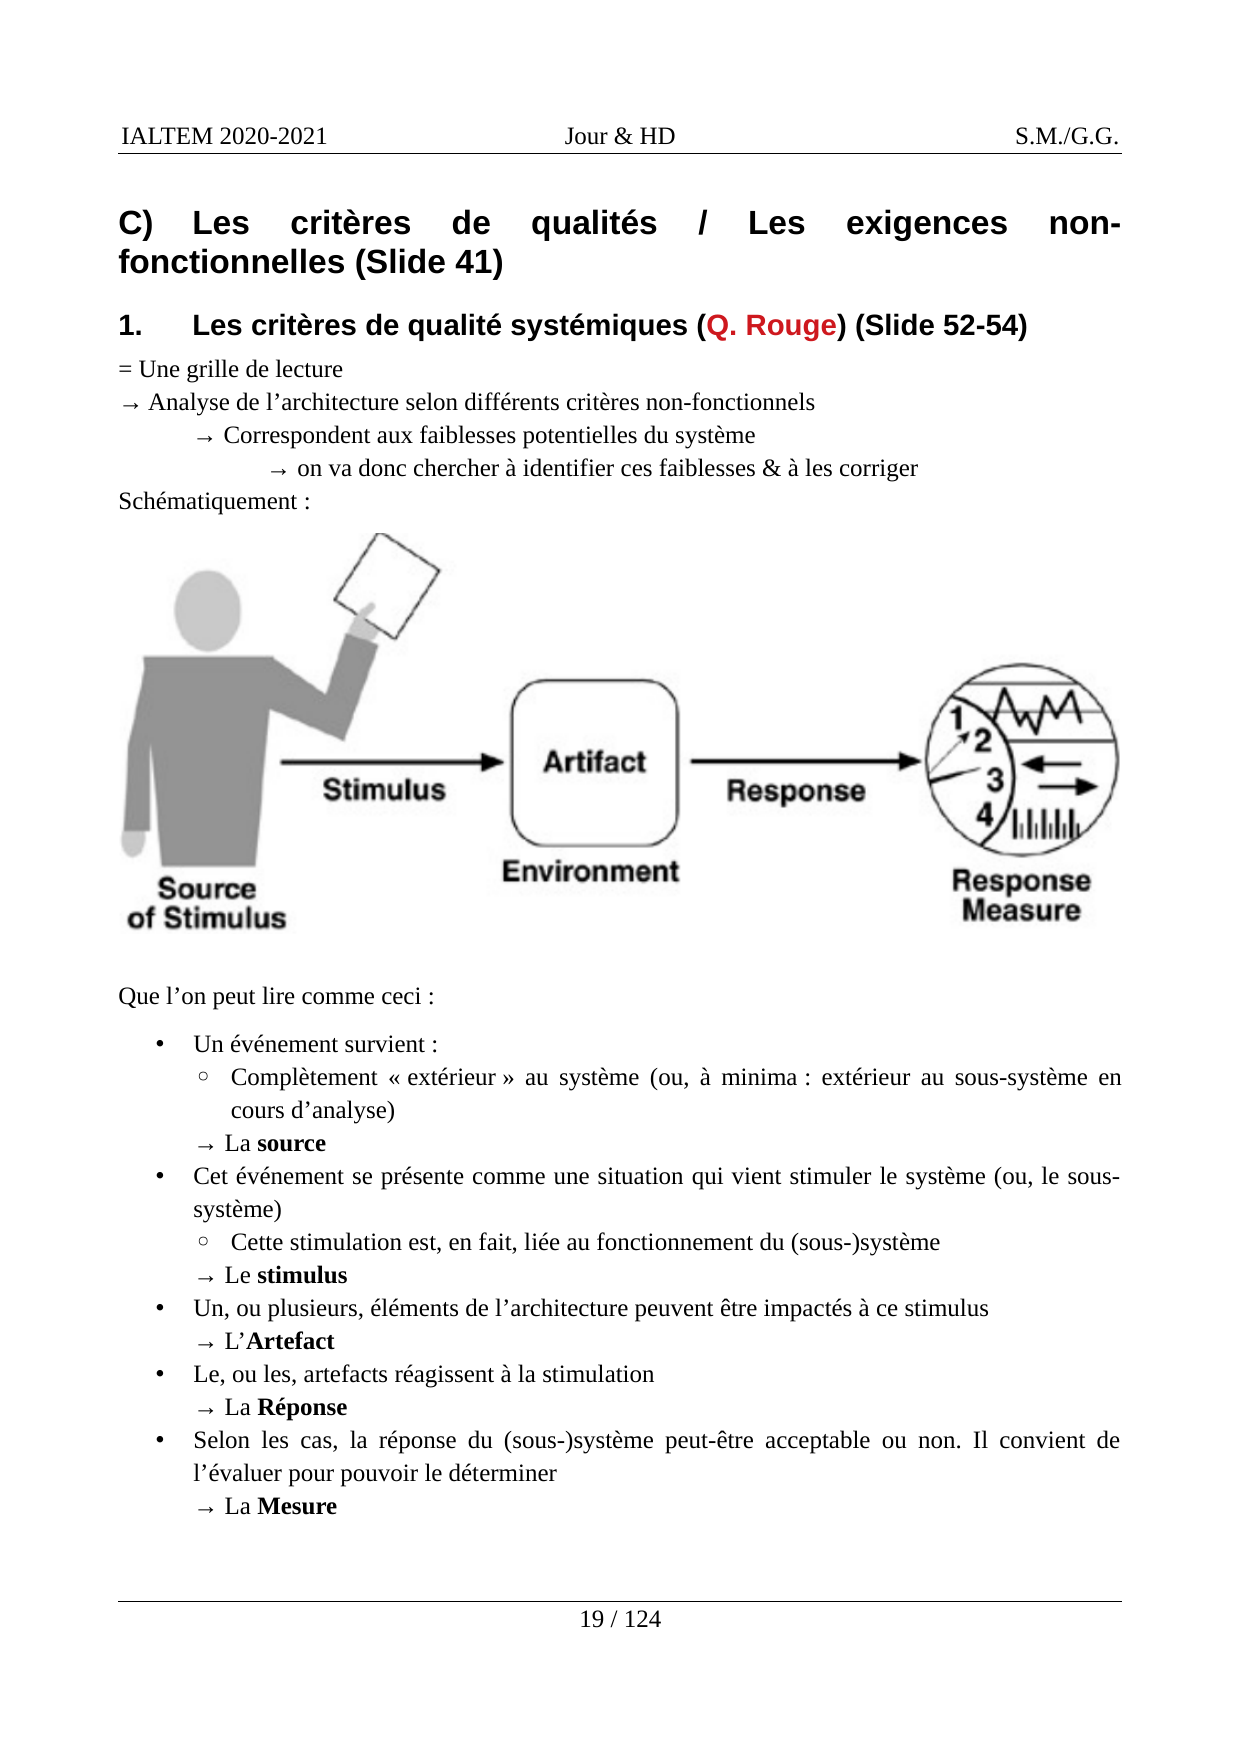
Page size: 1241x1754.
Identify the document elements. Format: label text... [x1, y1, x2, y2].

text → Correspondent aux faiblesses potentielles du système [118, 420, 1122, 448]
list → La source [156, 1128, 1122, 1156]
list → Le stimulus [156, 1260, 1122, 1288]
text = Une grille de lecture [118, 354, 1122, 382]
list Cette stimulation est, en fait, liée au fonctionnement du (sous-)système [193, 1227, 1122, 1256]
subtitle Les critères de qualité systémiques (Q. Rouge) (Slide 52-54) [118, 307, 1122, 341]
text Schématiquement : [118, 486, 1122, 514]
list Un événement survient : [156, 1029, 1122, 1057]
text → on va donc chercher à identifier ces faiblesses & à les corriger [118, 453, 1122, 482]
list → La Réponse [156, 1392, 1122, 1421]
text Que l’on peut lire comme ceci : [118, 981, 1122, 1010]
list Le, ou les, artefacts réagissent à la stimulation [156, 1359, 1122, 1388]
text → Analyse de l’architecture selon différents critères non-fonctionnels [118, 387, 1122, 416]
list → La Mesure [156, 1491, 1122, 1520]
list Selon les cas, la réponse du (sous-)système peut-être acceptable ou non. Il convient de l’évaluer pour pouvoir le déterminer [156, 1425, 1122, 1487]
subtitle Les critères de qualités / Les exigences non-fonctionnelles (Slide 41) [118, 203, 1122, 280]
list Un, ou plusieurs, éléments de l’architecture peuvent être impactés à ce stimulus [156, 1293, 1122, 1322]
list Complètement « extérieur » au système (ou, à minima : extérieur au sous-système en cours d’analyse) [193, 1062, 1122, 1123]
list → L’Artefact [156, 1326, 1122, 1354]
list Cet événement se présente comme une situation qui vient stimuler le système (ou, le sous-système) [156, 1161, 1122, 1222]
picture [118, 533, 1123, 934]
